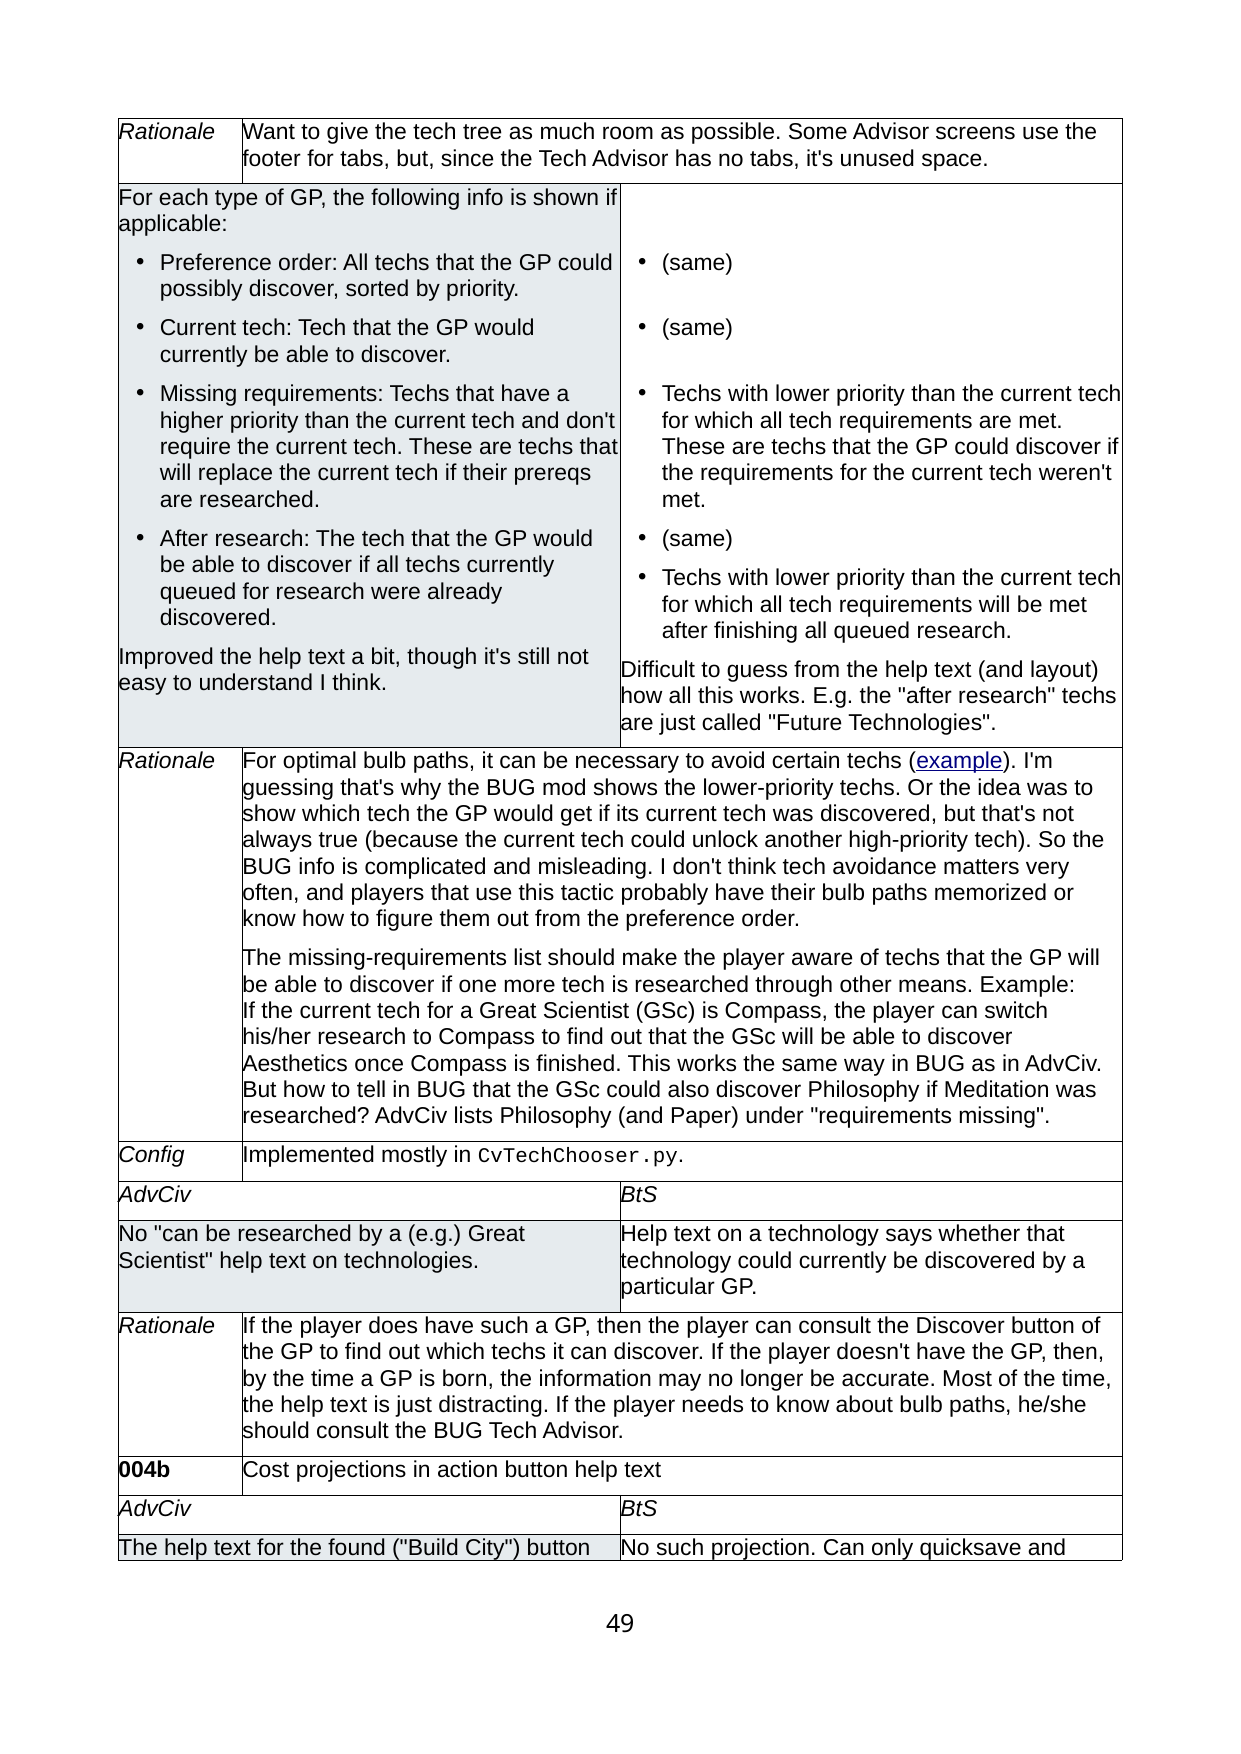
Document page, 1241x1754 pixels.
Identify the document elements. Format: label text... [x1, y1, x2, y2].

table_cell Config [119, 1142, 242, 1181]
table_cell For optimal bulb paths, it can be necessary to avoid certain techs (example). I'm guessing that's why the BUG mod shows the lower-priority techs. Or the idea was to show which tech the GP would get if its current tech was discovered, but that's not always true (because the current tech could unlock another high-priority tech). So the BUG info is complicated and misleading. I don't think tech avoidance matters very often, and players that use this tactic probably have their bulb paths memorized or know how to figure them out from the preference order. The missing-requirements list should make the player aware of techs that the GP will be able to discover if one more tech is researched through other means. Example: If the current tech for a Great Scientist (GSc) is Compass, the player can switch his/her research to Compass to find out that the GSc will be able to discover Aesthetics once Compass is finished. This works the same way in BUG as in AdvCiv. But how to tell in BUG that the GSc could also discover Philosophy if Meditation was researched? AdvCiv lists Philosophy (and Paper) under "requirements missing". [243, 748, 1122, 1141]
table_cell The help text for the found ("Build City") button [119, 1535, 620, 1560]
table_cell Cost projections in action button help text [243, 1457, 1122, 1495]
table_cell If the player does have such a GP, then the player can consult the Discover button of the GP to find out which techs it can discover. If the player doesn't have the GP, then, by the time a GP is born, the information may no longer be accurate. Most of the time, the help text is just distracting. If the player needs to know about bulb paths, he/she should consult the BUG Tech Advisor. [243, 1313, 1122, 1456]
table_cell AdvCiv [119, 1496, 620, 1534]
table_cell Rationale [119, 1313, 242, 1456]
table_cell No "can be researched by a (e.g.) Great Scientist" help text on technologies. [119, 1221, 620, 1312]
table_cell No such projection. Can only quicksave and [621, 1535, 1122, 1560]
table_cell BtS [621, 1182, 1122, 1220]
table_cell (same) (same) Techs with lower priority than the current tech for which all tech requirements are met. These are techs that the GP could discover if the requirements for the current tech weren't met. (same) Techs with lower priority than the current tech for which all tech requirements will be met after finishing all queued research. Difficult to guess from the help text (and layout) how all this works. E.g. the "after research" techs are just called "Future Technologies". [621, 184, 1122, 747]
table_cell 004b [119, 1457, 242, 1495]
table_cell For each type of GP, the following info is shown if applicable: Preference order: All techs that the GP could possibly discover, sorted by priority. Current tech: Tech that the GP would currently be able to discover. Missing requirements: Techs that have a higher priority than the current tech and don't require the current tech. These are techs that will replace the current tech if their prereqs are researched. After research: The tech that the GP would be able to discover if all techs currently queued for research were already discovered. Improved the help text a bit, though it's still not easy to understand I think. [119, 184, 620, 747]
table_cell Rationale [119, 748, 242, 1141]
table_cell Want to give the tech tree as much room as possible. Some Advisor screens use the footer for tabs, but, since the Tech Advisor has no tabs, it's unused space. [243, 119, 1122, 183]
table_cell BtS [621, 1496, 1122, 1534]
table_cell AdvCiv [119, 1182, 620, 1220]
table_cell Rationale [119, 119, 242, 183]
table_cell Help text on a technology says whether that technology could currently be discovered by a particular GP. [621, 1221, 1122, 1312]
table_cell Implemented mostly in CvTechChooser.py. [243, 1142, 1122, 1181]
